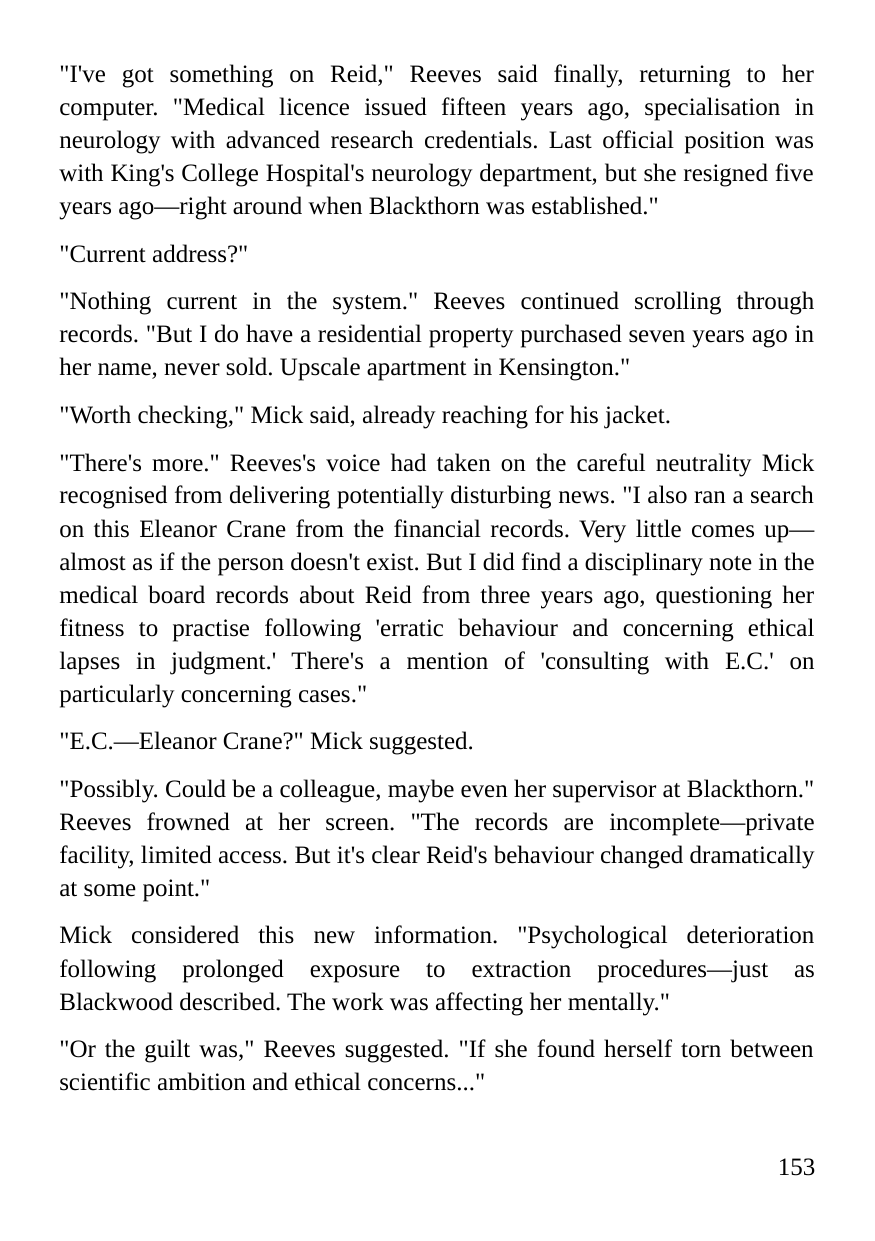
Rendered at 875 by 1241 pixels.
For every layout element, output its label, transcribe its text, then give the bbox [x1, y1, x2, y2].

text "Or the guilt was," Reeves suggested. "If she found herself torn between scientific ambition and ethical concerns..." [59, 1034, 815, 1096]
text "There's more." Reeves's voice had taken on the careful neutrality Mick recognised from delivering potentially disturbing news. "I also ran a search on this Eleanor Crane from the financial records. Very little comes up—almost as if the person doesn't exist. But I did find a disciplinary note in the medical board records about Reid from three years ago, questioning her fitness to practise following 'erratic behaviour and concerning ethical lapses in judgment.' There's a mention of 'consulting with E.C.' on particularly concerning cases." [59, 448, 815, 707]
text "Possibly. Could be a colleague, maybe even her supervisor at Blackthorn." Reeves frowned at her screen. "The records are incomplete—private facility, limited access. But it's clear Reid's behaviour changed dramatically at some point." [59, 774, 815, 902]
text "Nothing current in the system." Reeves continued scrolling through records. "But I do have a residential property purchased seven years ago in her name, never sold. Upscale apartment in Kensington." [59, 286, 815, 381]
text "E.C.—Eleanor Crane?" Mick suggested. [59, 726, 815, 755]
text Mick considered this new information. "Psychological deterioration following prolonged exposure to extraction procedures—just as Blackwood described. The work was affecting her mentally." [59, 921, 815, 1015]
text "I've got something on Reid," Reeves said finally, returning to her computer. "Medical licence issued fifteen years ago, specialisation in neurology with advanced research credentials. Last official position was with King's College Hospital's neurology department, but she resigned five years ago—right around when Blackthorn was established." [59, 59, 815, 220]
text "Current address?" [59, 239, 815, 267]
text "Worth checking," Mick said, already reaching for his jacket. [59, 400, 815, 429]
